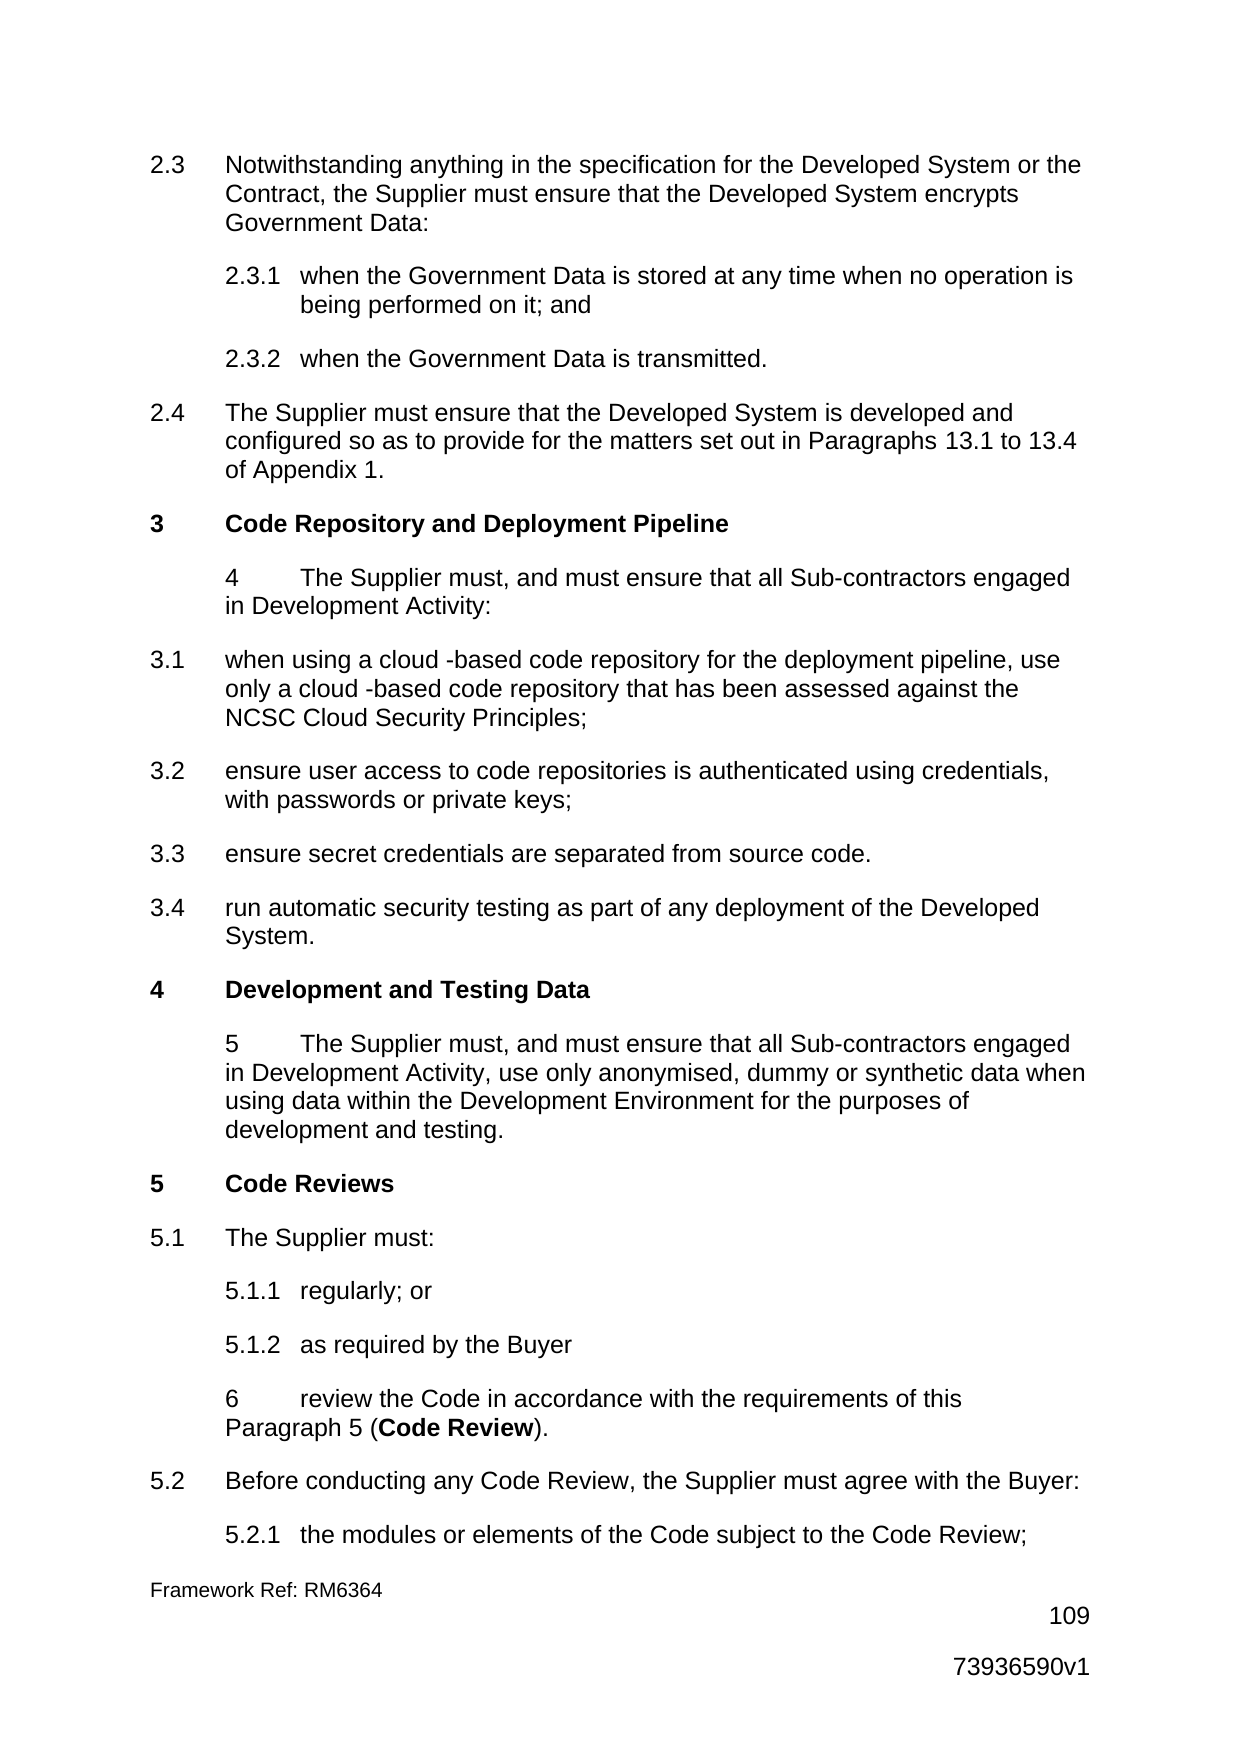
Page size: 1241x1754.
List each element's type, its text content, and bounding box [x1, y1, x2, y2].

list Before conducting any Code Review, the Supplier must agree with the Buyer: [150, 1466, 1090, 1495]
list when the Government Data is transmitted. [225, 344, 1090, 372]
list The Supplier must, and must ensure that all Sub-contractors engaged in Development Activity: [225, 562, 1090, 620]
list Notwithstanding anything in the specification for the Developed System or the Contract, the Supplier must ensure that the Developed System encrypts Government Data: [150, 150, 1090, 236]
list Development and Testing Data [150, 975, 1090, 1004]
list review the Code in accordance with the requirements of this Paragraph 5 (Code Review). [225, 1384, 1090, 1441]
list The Supplier must ensure that the Developed System is developed and configured so as to provide for the matters set out in Paragraphs 13.1 to 13.4 of Appendix 1. [150, 397, 1090, 484]
list ensure user access to code repositories is authenticated using credentials, with passwords or private keys; [150, 756, 1090, 814]
list Code Reviews [150, 1169, 1090, 1197]
list when the Government Data is stored at any time when no operation is being performed on it; and [225, 261, 1090, 319]
list The Supplier must, and must ensure that all Sub-contractors engaged in Development Activity, use only anonymised, dummy or synthetic data when using data within the Development Environment for the purposes of development and testing. [225, 1029, 1090, 1144]
list ensure secret credentials are separated from source code. [150, 839, 1090, 867]
list as required by the Buyer [225, 1330, 1090, 1359]
list run automatic security testing as part of any deployment of the Developed System. [150, 892, 1090, 950]
list when using a cloud -based code repository for the deployment pipeline, use only a cloud -based code repository that has been assessed against the NCSC Cloud Security Principles; [150, 645, 1090, 731]
list the modules or elements of the Code subject to the Code Review; [225, 1520, 1090, 1549]
list The Supplier must: [150, 1222, 1090, 1251]
list Code Repository and Deployment Pipeline [150, 509, 1090, 537]
list regularly; or [225, 1276, 1090, 1305]
